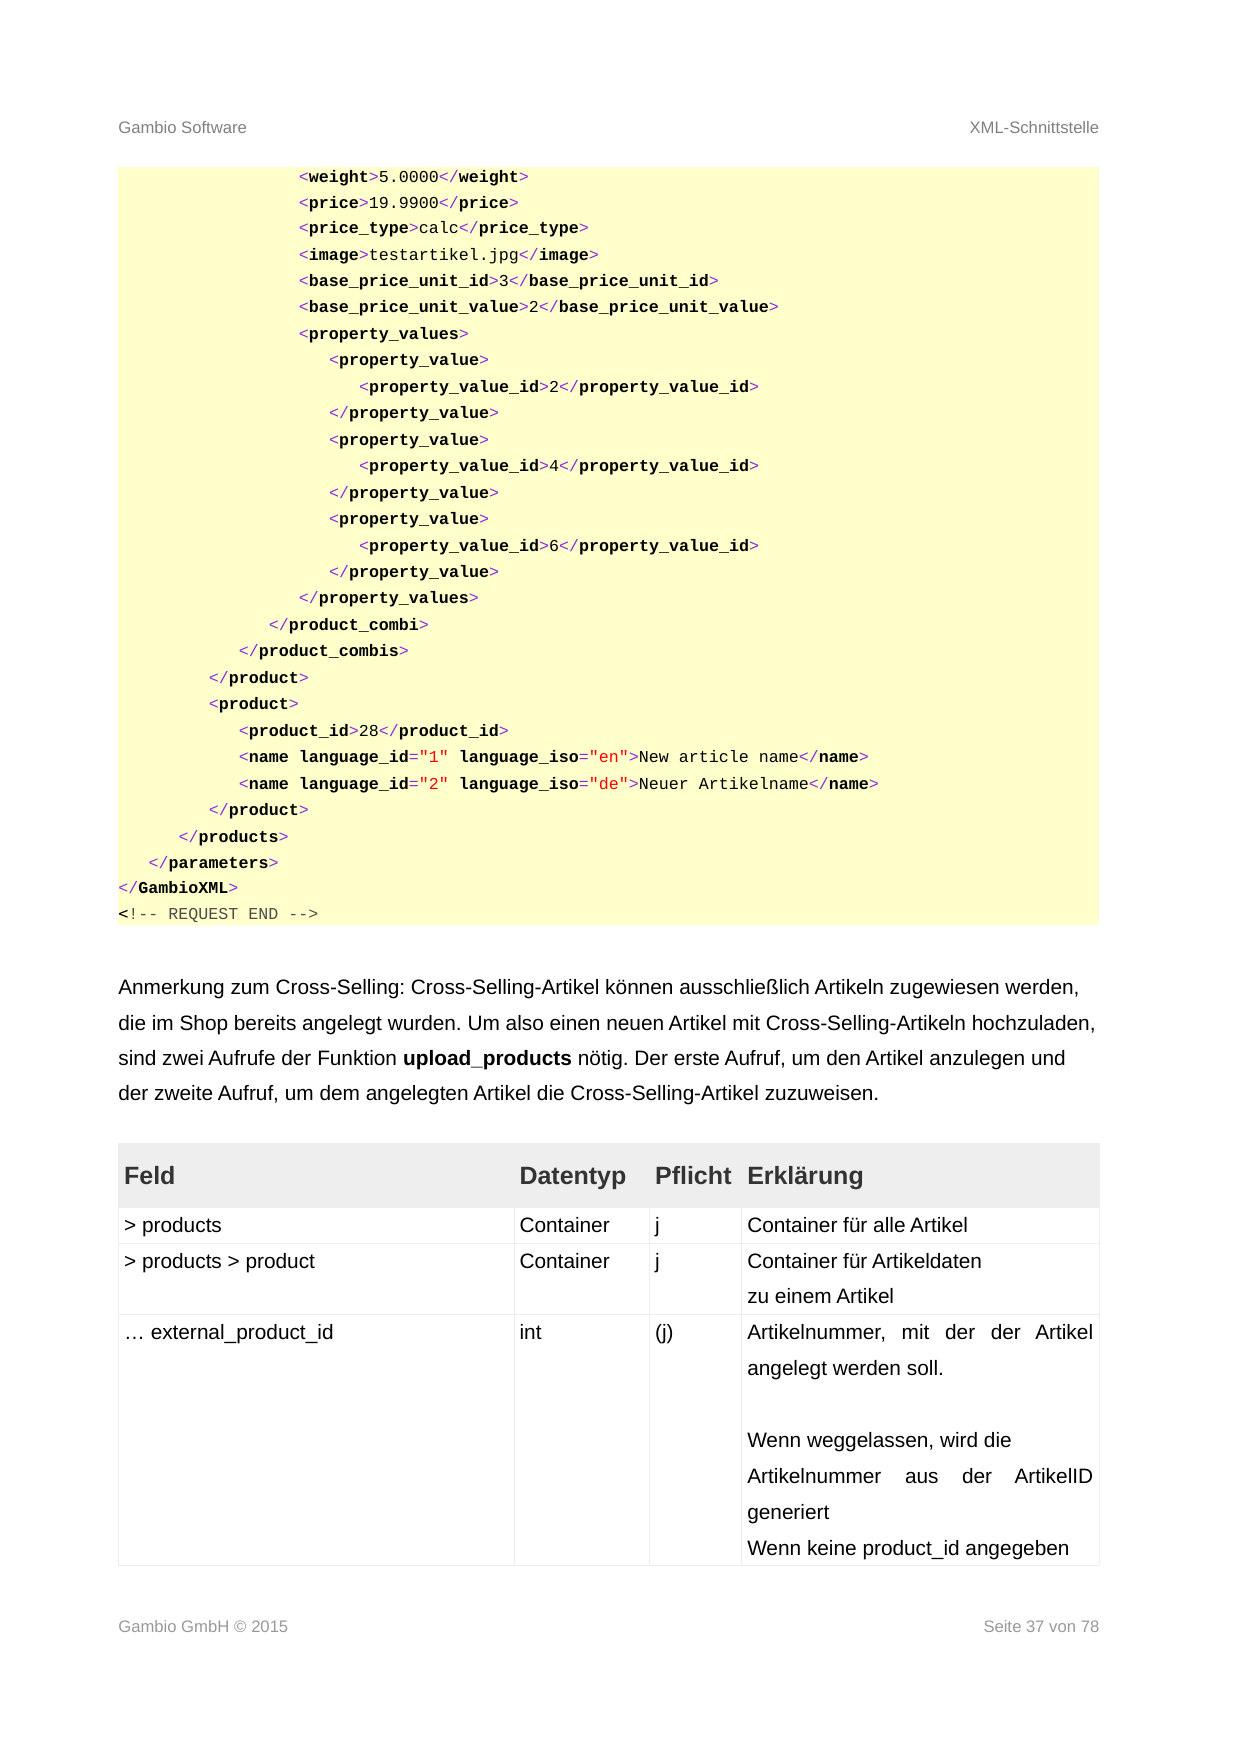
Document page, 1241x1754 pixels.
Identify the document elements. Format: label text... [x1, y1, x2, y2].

text </products> [118, 827, 1099, 847]
text </product> [118, 800, 1099, 821]
text <!-- REQUEST END --> [118, 904, 1099, 925]
text <property_value_id>6</property_value_id> [118, 536, 1099, 556]
text <base_price_unit_value>2</base_price_unit_value> [118, 297, 1099, 318]
table_cell (j) [650, 1315, 741, 1565]
table_header Datentyp [515, 1144, 649, 1207]
text </property_value> [118, 562, 1099, 582]
text </property_values> [118, 588, 1099, 609]
table_cell > products [119, 1208, 514, 1243]
table_cell j [650, 1244, 741, 1314]
text </property_value> [118, 403, 1099, 424]
text </product> [118, 668, 1099, 688]
table_header Pflicht [650, 1144, 741, 1207]
text </product_combi> [118, 615, 1099, 635]
text Anmerkung zum Cross-Selling: Cross-Selling-Artikel können ausschließlich Artikeln zugewiesen werden, die im Shop bereits angelegt wurden. Um also einen neuen Artikel mit Cross-Selling-Artikeln hochzuladen, sind zwei Aufrufe der Funktion upload_products nötig. Der erste Aufruf, um den Artikel anzulegen und der zweite Aufruf, um dem angelegten Artikel die Cross-Selling-Artikel zuzuweisen. [118, 966, 1099, 1108]
text <property_value> [118, 509, 1099, 529]
text </GambioXML> [118, 879, 1099, 898]
text <base_price_unit_id>3</base_price_unit_id> [118, 271, 1099, 291]
text <name language_id="2" language_iso="de">Neuer Artikelname</name> [118, 774, 1099, 794]
table_header Feld [119, 1144, 514, 1207]
table_cell > products > product [119, 1244, 514, 1314]
text <weight>5.0000</weight> [118, 167, 1099, 187]
text <property_value_id>4</property_value_id> [118, 456, 1099, 477]
text <property_value> [118, 430, 1099, 450]
text </product_combis> [118, 641, 1099, 662]
text <image>testartikel.jpg</image> [118, 244, 1099, 265]
text <name language_id="1" language_iso="en">New article name</name> [118, 747, 1099, 768]
table_header Erklärung [742, 1144, 1099, 1207]
text <property_values> [118, 324, 1099, 344]
text <product> [118, 694, 1099, 715]
text <price>19.9900</price> [118, 193, 1099, 214]
table_cell Container für Artikeldaten zu einem Artikel [742, 1244, 1099, 1314]
table_cell int [515, 1315, 649, 1565]
text </property_value> [118, 483, 1099, 503]
text </parameters> [118, 853, 1099, 873]
table_cell Container [515, 1244, 649, 1314]
text <product_id>28</product_id> [118, 721, 1099, 741]
text <property_value> [118, 350, 1099, 371]
text <price_type>calc</price_type> [118, 220, 1099, 238]
table_cell Container für alle Artikel [742, 1208, 1099, 1243]
table_cell Container [515, 1208, 649, 1243]
text <property_value_id>2</property_value_id> [118, 377, 1099, 397]
table_cell … external_product_id [119, 1315, 514, 1565]
table_cell Artikelnummer, mit der der Artikel angelegt werden soll. Wenn weggelassen, wird die Artikelnummer aus der ArtikelID generiert Wenn keine product_id angegeben [742, 1315, 1099, 1565]
table_cell j [650, 1208, 741, 1243]
